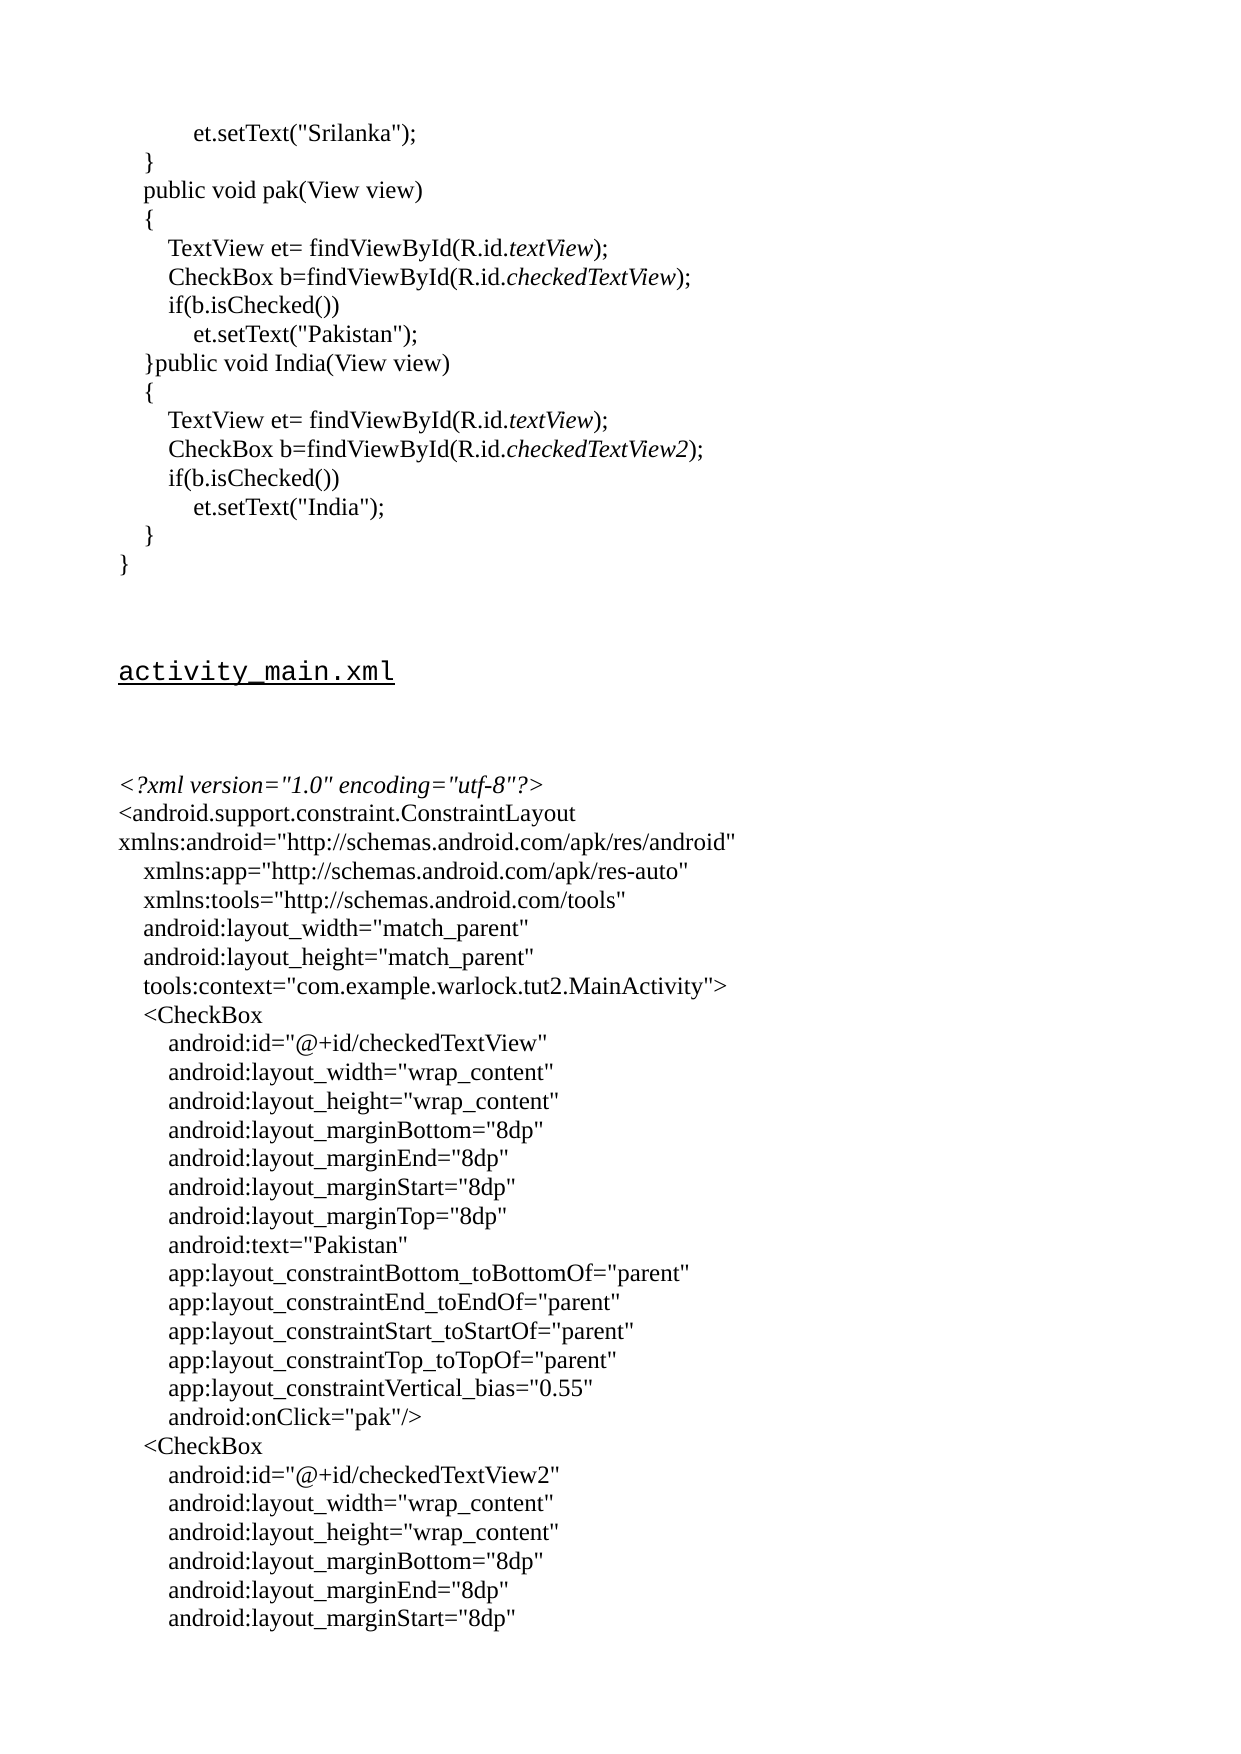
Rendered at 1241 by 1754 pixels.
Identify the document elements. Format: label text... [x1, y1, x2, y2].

text android:layout_width="match_parent" [118, 913, 1122, 942]
text android:id="@+id/checkedTextView" [118, 1028, 1122, 1057]
text { [118, 377, 1122, 406]
text android:layout_height="match_parent" [118, 942, 1122, 971]
text } [118, 549, 1122, 578]
text app:layout_constraintStart_toStartOf="parent" [118, 1316, 1122, 1345]
text xmlns:app="http://schemas.android.com/apk/res-auto" [118, 856, 1122, 885]
text android:layout_height="wrap_content" [118, 1086, 1122, 1115]
text } [118, 147, 1122, 176]
text android:layout_height="wrap_content" [118, 1517, 1122, 1546]
text TextView et= findViewById(R.id.textView); [118, 233, 1122, 262]
text android:id="@+id/checkedTextView2" [118, 1460, 1122, 1488]
text xmlns:tools="http://schemas.android.com/tools" [118, 885, 1122, 913]
text android:layout_width="wrap_content" [118, 1057, 1122, 1086]
text CheckBox b=findViewById(R.id.checkedTextView2); [118, 434, 1122, 463]
text { [118, 204, 1122, 233]
text if(b.isChecked()) [118, 463, 1122, 492]
text android:onClick="pak"/> [118, 1402, 1122, 1431]
text tools:context="com.example.warlock.tut2.MainActivity"> [118, 971, 1122, 1000]
text android:text="Pakistan" [118, 1230, 1122, 1258]
text et.setText("Pakistan"); [118, 319, 1122, 348]
text app:layout_constraintBottom_toBottomOf="parent" [118, 1258, 1122, 1287]
text <?xml version="1.0" encoding="utf-8"?> [118, 770, 1122, 798]
text public void pak(View view) [118, 176, 1122, 204]
text app:layout_constraintTop_toTopOf="parent" [118, 1345, 1122, 1373]
text android:layout_marginEnd="8dp" [118, 1575, 1122, 1603]
text <CheckBox [118, 1431, 1122, 1460]
text if(b.isChecked()) [118, 291, 1122, 319]
text <CheckBox [118, 1000, 1122, 1028]
text android:layout_width="wrap_content" [118, 1488, 1122, 1517]
text et.setText("India"); [118, 492, 1122, 521]
text et.setText("Srilanka"); [118, 118, 1122, 147]
text app:layout_constraintVertical_bias="0.55" [118, 1373, 1122, 1402]
text app:layout_constraintEnd_toEndOf="parent" [118, 1287, 1122, 1316]
text CheckBox b=findViewById(R.id.checkedTextView); [118, 262, 1122, 291]
text android:layout_marginStart="8dp" [118, 1603, 1122, 1632]
text TextView et= findViewById(R.id.textView); [118, 406, 1122, 434]
text android:layout_marginBottom="8dp" [118, 1546, 1122, 1575]
text } [118, 521, 1122, 549]
text android:layout_marginBottom="8dp" [118, 1115, 1122, 1143]
text activity_main.xml [118, 658, 1122, 689]
text <android.support.constraint.ConstraintLayout xmlns:android="http://schemas.android.com/apk/res/android" [118, 798, 1122, 856]
text android:layout_marginEnd="8dp" [118, 1143, 1122, 1172]
text android:layout_marginStart="8dp" [118, 1172, 1122, 1201]
text }public void India(View view) [118, 348, 1122, 377]
text android:layout_marginTop="8dp" [118, 1201, 1122, 1230]
